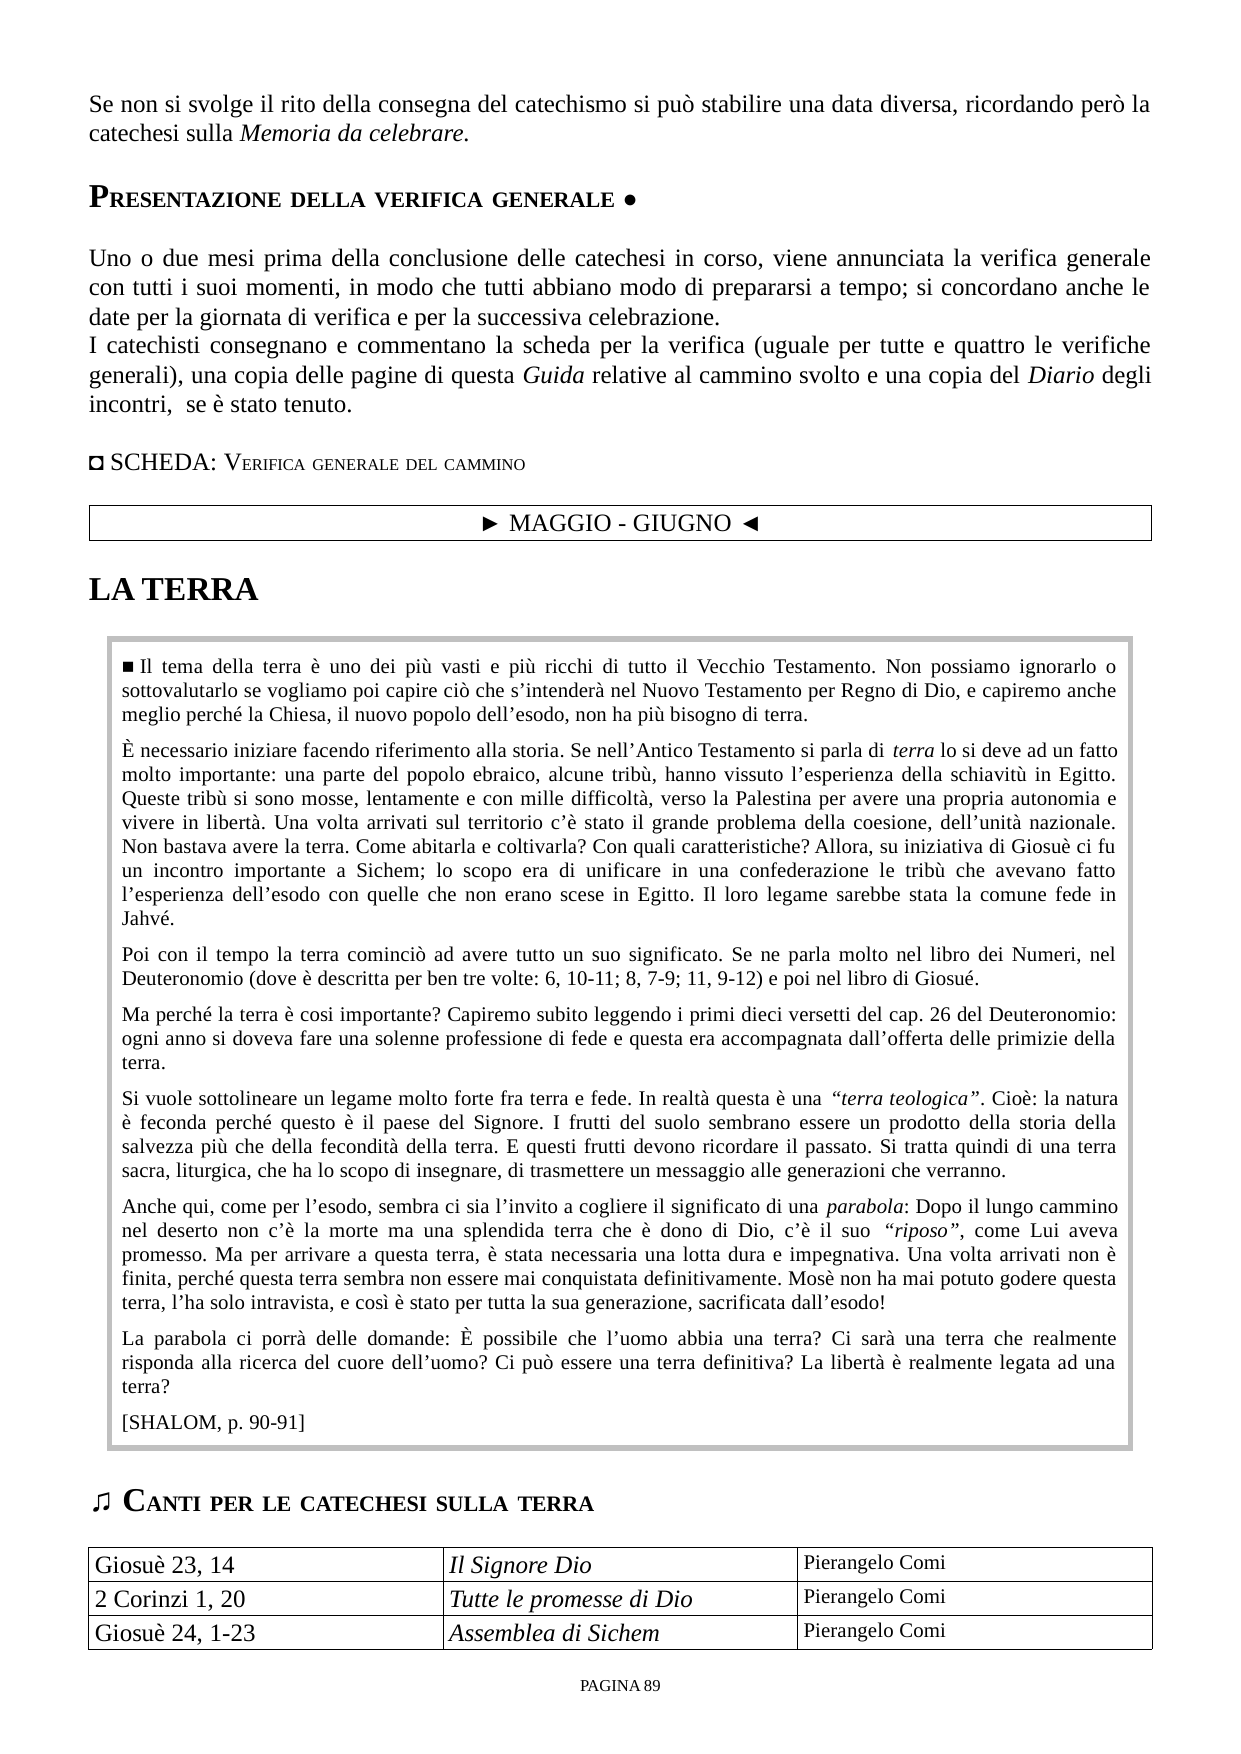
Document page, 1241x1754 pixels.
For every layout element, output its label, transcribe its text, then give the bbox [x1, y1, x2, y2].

table_cell Tutte le promesse di Dio [444, 1582, 797, 1615]
table_cell Giosuè 24, 1-23 [89, 1616, 443, 1649]
table_cell Pierangelo Comi [798, 1616, 1152, 1649]
text Se non si svolge il rito della consegna del catechismo si può stabilire una data diversa, ricordando però la catechesi sulla Memoria da celebrare. [88, 88, 1152, 147]
table_header ■ Il tema della terra è uno dei più vasti e più ricchi di tutto il Vecchio Testamento. Non possiamo ignorarlo o sottovalutarlo se vogliamo poi capire ciò che s’intenderà nel Nuovo Testamento per Regno di Dio, e capiremo anche meglio perché la Chiesa, il nuovo popolo dell’esodo, non ha più bisogno di terra. È necessario iniziare facendo riferimento alla storia. Se nell’Antico Testamento si parla di terra lo si deve ad un fatto molto importante: una parte del popolo ebraico, alcune tribù, hanno vissuto l’esperienza della schiavitù in Egitto. Queste tribù si sono mosse, lentamente e con mille difficoltà, verso la Palestina per avere una propria autonomia e vivere in libertà. Una volta arrivati sul territorio c’è stato il grande problema della coesione, dell’unità nazionale. Non bastava avere la terra. Come abitarla e coltivarla? Con quali caratteristiche? Allora, su iniziativa di Giosuè ci fu un incontro importante a Sichem; lo scopo era di unificare in una confederazione le tribù che avevano fatto l’esperienza dell’esodo con quelle che non erano scese in Egitto. Il loro legame sarebbe stata la comune fede in Jahvé. Poi con il tempo la terra cominciò ad avere tutto un suo significato. Se ne parla molto nel libro dei Numeri, nel Deuteronomio (dove è descritta per ben tre volte: 6, 10-11; 8, 7-9; 11, 9-12) e poi nel libro di Giosué. Ma perché la terra è cosi importante? Capiremo subito leggendo i primi dieci versetti del cap. 26 del Deuteronomio: ogni anno si doveva fare una solenne professione di fede e questa era accompagnata dall’offerta delle primizie della terra. Si vuole sottolineare un legame molto forte fra terra e fede. In realtà questa è una “terra teologica”. Cioè: la natura è feconda perché questo è il paese del Signore. I frutti del suolo sembrano essere un prodotto della storia della salvezza più che della fecondità della terra. E questi frutti devono ricordare il passato. Si tratta quindi di una terra sacra, liturgica, che ha lo scopo di insegnare, di trasmettere un messaggio alle generazioni che verranno. Anche qui, come per l’esodo, sembra ci sia l’invito a cogliere il significato di una parabola: Dopo il lungo cammino nel deserto non c’è la morte ma una splendida terra che è dono di Dio, c’è il suo “riposo”, come Lui aveva promesso. Ma per arrivare a questa terra, è stata necessaria una lotta dura e impegnativa. Una volta arrivati non è finita, perché questa terra sembra non essere mai conquistata definitivamente. Mosè non ha mai potuto godere questa terra, l’ha solo intravista, e così è stato per tutta la sua generazione, sacrificata dall’esodo! La parabola ci porrà delle domande: È possibile che l’uomo abbia una terra? Ci sarà una terra che realmente risponda alla ricerca del cuore dell’uomo? Ci può essere una terra definitiva? La libertà è realmente legata ad una terra? [SHALOM, p. 90-91] [112, 642, 1128, 1445]
text ♫ Canti per le catechesi sulla terra [88, 1480, 1152, 1518]
table_cell Assemblea di Sichem [444, 1616, 797, 1649]
table_header Il Signore Dio [444, 1548, 797, 1581]
text ◘ SCHEDA: Verifica generale del cammino [88, 447, 1152, 476]
text Presentazione della verifica generale ● [88, 176, 1152, 214]
text I catechisti consegnano e commentano la scheda per la verifica (uguale per tutte e quattro le verifiche generali), una copia delle pagine di questa Guida relative al cammino svolto e una copia del Diario degli incontri, se è stato tenuto. [88, 330, 1152, 418]
text LA TERRA [88, 569, 1152, 607]
table_cell Pierangelo Comi [798, 1582, 1152, 1615]
table_header Giosuè 23, 14 [89, 1548, 443, 1581]
text ► MAGGIO - GIUGNO ◄ [90, 506, 1151, 540]
table_header Pierangelo Comi [798, 1548, 1152, 1581]
table_cell 2 Corinzi 1, 20 [89, 1582, 443, 1615]
text Uno o due mesi prima della conclusione delle catechesi in corso, viene annunciata la verifica generale con tutti i suoi momenti, in modo che tutti abbiano modo di prepararsi a tempo; si concordano anche le date per la giornata di verifica e per la successiva celebrazione. [88, 243, 1152, 330]
